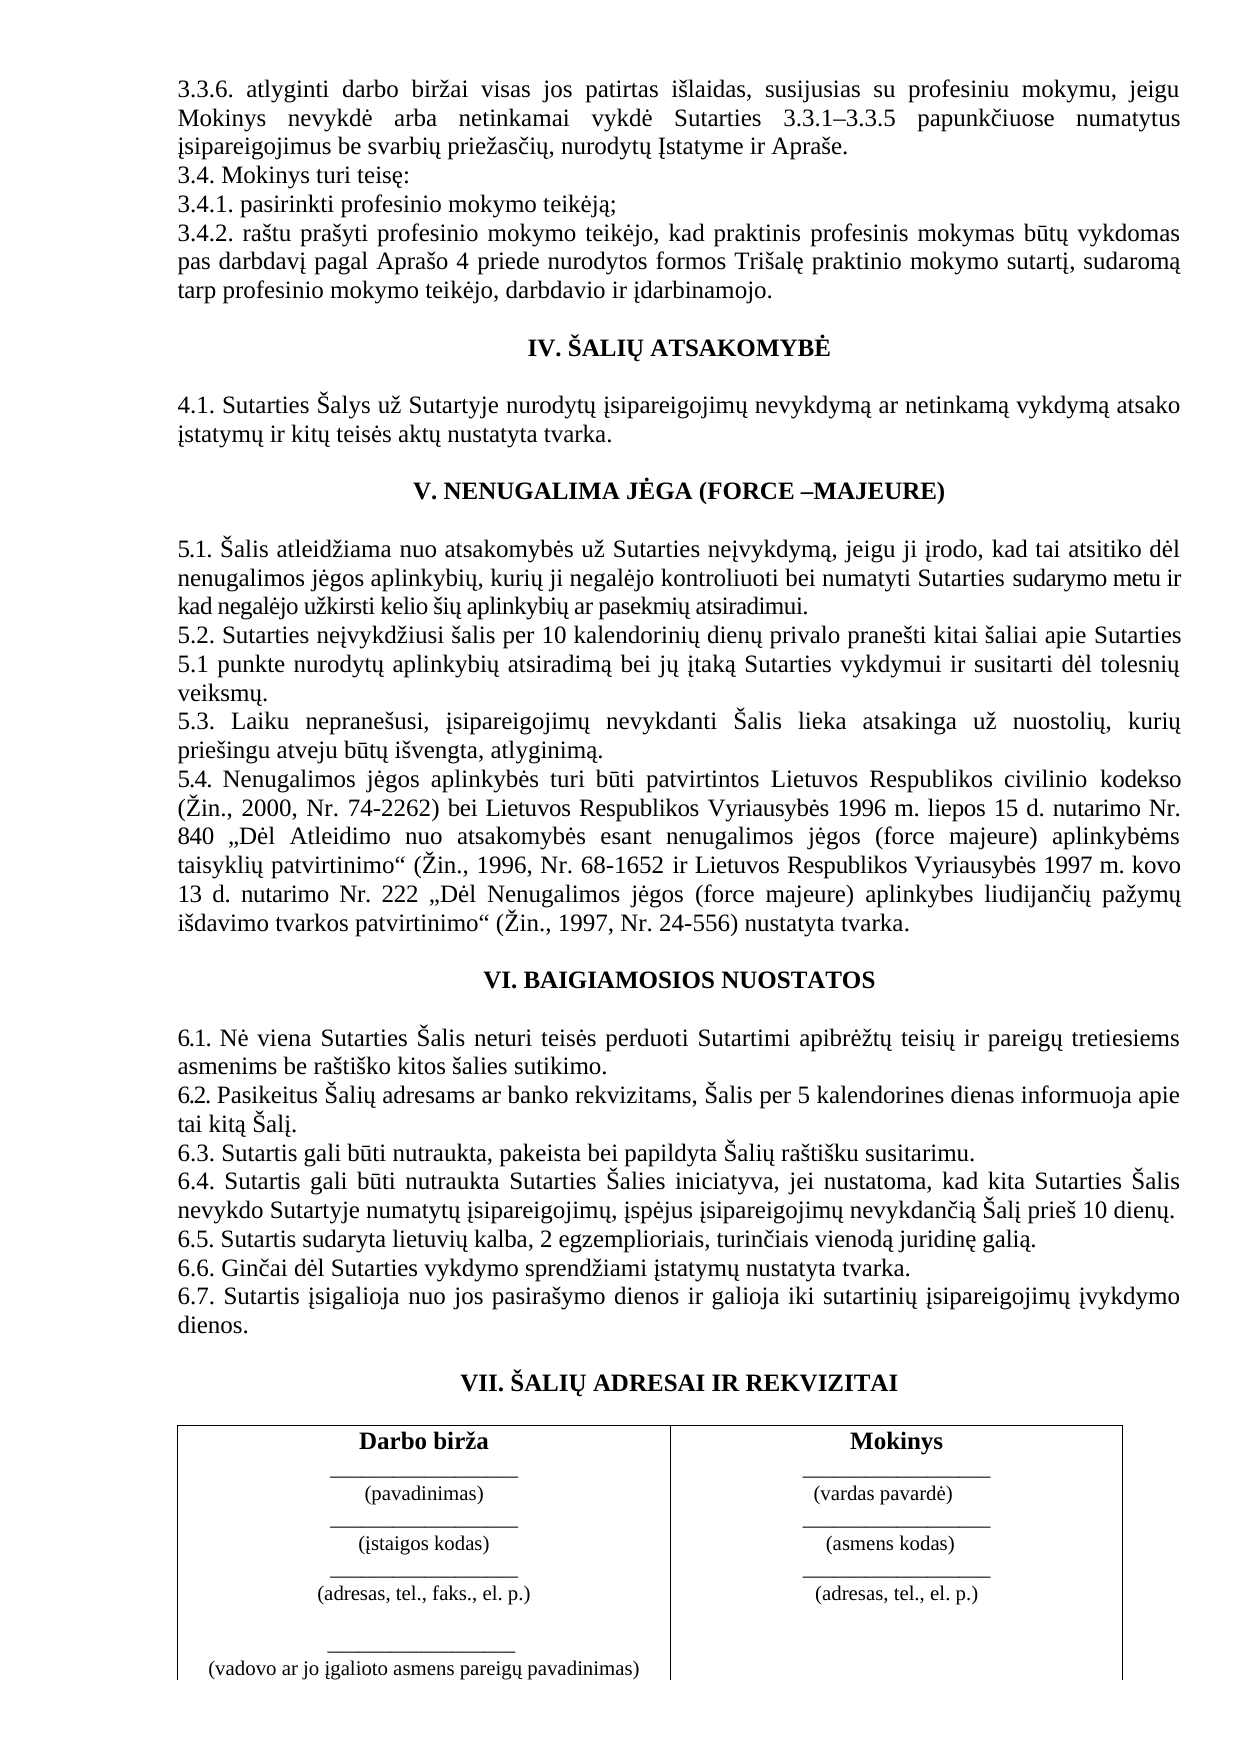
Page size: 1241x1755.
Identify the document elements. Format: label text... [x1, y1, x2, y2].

text 4.1. Sutarties Šalys už Sutartyje nurodytų įsipareigojimų nevykdymą ar netinkamą vykdymą atsako įstatymų ir kitų teisės aktų nustatyta tvarka. [177, 390, 1181, 448]
table_header Darbo birža __________________ (pavadinimas) __________________ (įstaigos kodas) __________________ (adresas, tel., faks., el. p.) [178, 1426, 670, 1630]
text 6.7. Sutartis įsigalioja nuo jos pasirašymo dienos ir galioja iki sutartinių įsipareigojimų įvykdymo dienos. [177, 1281, 1181, 1339]
text 5.4. Nenugalimos jėgos aplinkybės turi būti patvirtintos Lietuvos Respublikos civilinio kodekso (Žin., 2000, Nr. 74-2262) bei Lietuvos Respublikos Vyriausybės 1996 m. liepos 15 d. nutarimo Nr. 840 „Dėl Atleidimo nuo atsakomybės esant nenugalimos jėgos (force majeure) aplinkybėms taisyklių patvirtinimo“ (Žin., 1996, Nr. 68-1652 ir Lietuvos Respublikos Vyriausybės 1997 m. kovo 13 d. nutarimo Nr. 222 „Dėl Nenugalimos jėgos (force majeure) aplinkybes liudijančių pažymų išdavimo tvarkos patvirtinimo“ (Žin., 1997, Nr. 24-556) nustatyta tvarka. [177, 764, 1181, 936]
table_cell [671, 1630, 1122, 1680]
text VII. ŠALIŲ ADRESAI IR REKVIZITAI [177, 1368, 1181, 1396]
text 3.4.1. pasirinkti profesinio mokymo teikėją; [177, 189, 1181, 218]
text 5.3. Laiku nepranešusi, įsipareigojimų nevykdanti Šalis lieka atsakinga už nuostolių, kurių priešingu atveju būtų išvengta, atlyginimą. [177, 706, 1181, 764]
text 6.6. Ginčai dėl Sutarties vykdymo sprendžiami įstatymų nustatyta tvarka. [177, 1253, 1181, 1281]
table_header Mokinys __________________ (vardas pavardė) __________________ (asmens kodas) __________________ (adresas, tel., el. p.) [671, 1426, 1122, 1630]
text 6.3. Sutartis gali būti nutraukta, pakeista bei papildyta Šalių raštišku susitarimu. [177, 1138, 1181, 1166]
text 6.4. Sutartis gali būti nutraukta Sutarties Šalies iniciatyva, jei nustatoma, kad kita Sutarties Šalis nevykdo Sutartyje numatytų įsipareigojimų, įspėjus įsipareigojimų nevykdančią Šalį prieš 10 dienų. [177, 1166, 1181, 1224]
text V. NENUGALIMA JĖGA (FORCE –MAJEURE) [177, 476, 1181, 505]
text 6.2. Pasikeitus Šalių adresams ar banko rekvizitams, Šalis per 5 kalendorines dienas informuoja apie tai kitą Šalį. [177, 1080, 1181, 1138]
text 6.1. Nė viena Sutarties Šalis neturi teisės perduoti Sutartimi apibrėžtų teisių ir pareigų tretiesiems asmenims be raštiško kitos šalies sutikimo. [177, 1023, 1181, 1080]
text 3.4. Mokinys turi teisę: [177, 160, 1181, 189]
text 6.5. Sutartis sudaryta lietuvių kalba, 2 egzemplioriais, turinčiais vienodą juridinę galią. [177, 1224, 1181, 1253]
text 3.3.6. atlyginti darbo biržai visas jos patirtas išlaidas, susijusias su profesiniu mokymu, jeigu Mokinys nevykdė arba netinkamai vykdė Sutarties 3.3.1–3.3.5 papunkčiuose numatytus įsipareigojimus be svarbių priežasčių, nurodytų Įstatyme ir Apraše. [177, 74, 1181, 160]
text 5.2. Sutarties neįvykdžiusi šalis per 10 kalendorinių dienų privalo pranešti kitai šaliai apie Sutarties 5.1 punkte nurodytų aplinkybių atsiradimą bei jų įtaką Sutarties vykdymui ir susitarti dėl tolesnių veiksmų. [177, 620, 1181, 706]
text VI. BAIGIAMOSIOS NUOSTATOS [177, 965, 1181, 994]
text 3.4.2. raštu prašyti profesinio mokymo teikėjo, kad praktinis profesinis mokymas būtų vykdomas pas darbdavį pagal Aprašo 4 priede nurodytos formos Trišalę praktinio mokymo sutartį, sudaromą tarp profesinio mokymo teikėjo, darbdavio ir įdarbinamojo. [177, 218, 1181, 304]
text IV. ŠALIŲ ATSAKOMYBĖ [177, 333, 1181, 361]
text 5.1. Šalis atleidžiama nuo atsakomybės už Sutarties neįvykdymą, jeigu ji įrodo, kad tai atsitiko dėl nenugalimos jėgos aplinkybių, kurių ji negalėjo kontroliuoti bei numatyti Sutarties sudarymo metu ir kad negalėjo užkirsti kelio šių aplinkybių ar pasekmių atsiradimui. [177, 534, 1181, 620]
table_cell __________________ (vadovo ar jo įgalioto asmens pareigų pavadinimas) [178, 1630, 670, 1680]
